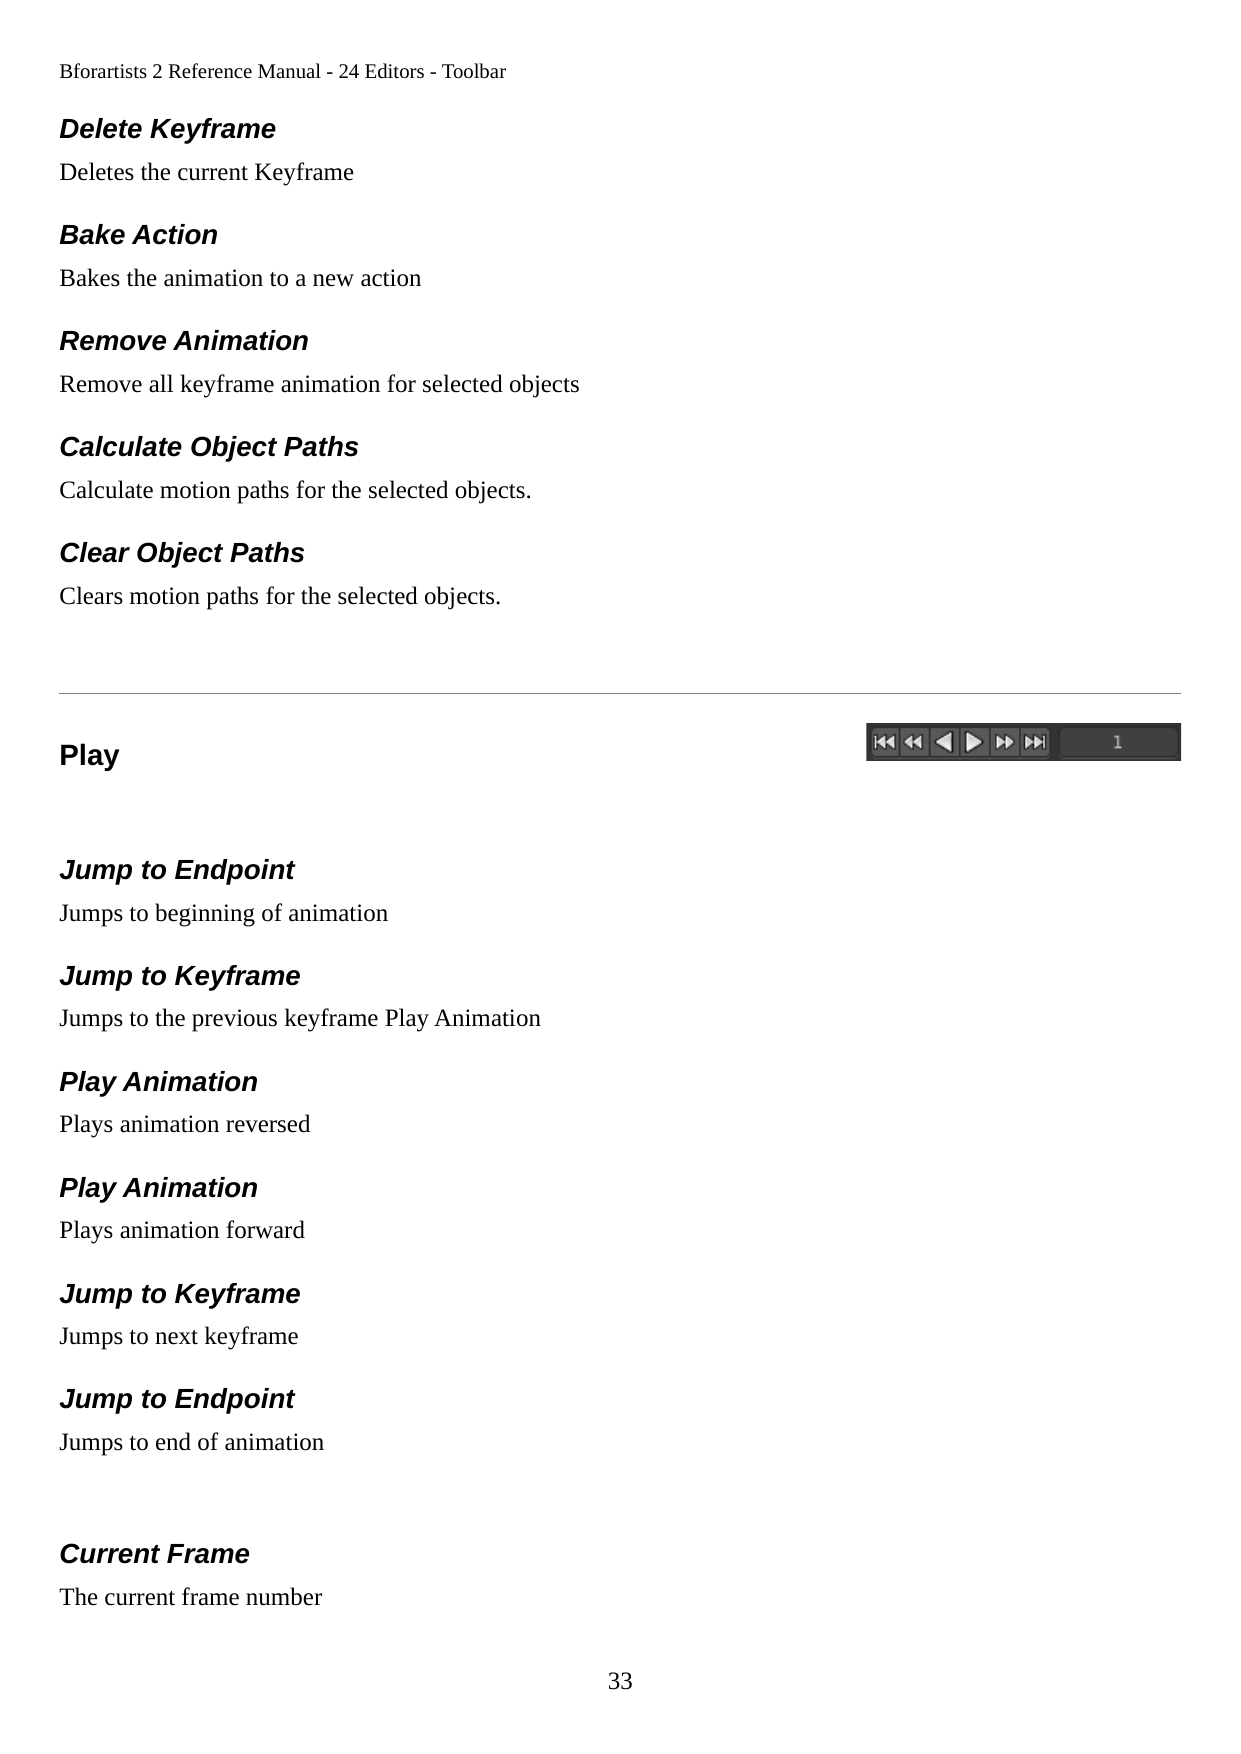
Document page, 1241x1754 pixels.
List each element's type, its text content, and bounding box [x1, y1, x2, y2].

subtitle Remove Animation [59, 324, 1181, 356]
subtitle Jump to Keyframe [59, 1277, 1181, 1309]
text Jumps to next keyframe [59, 1321, 1181, 1350]
text Calculate motion paths for the selected objects. [59, 475, 1181, 503]
subtitle Clear Object Paths [59, 536, 1181, 568]
subtitle Play Animation [59, 1171, 1181, 1203]
picture [866, 723, 1182, 761]
subtitle Jump to Endpoint [59, 853, 1181, 885]
subtitle Jump to Endpoint [59, 1383, 1181, 1415]
text Remove all keyframe animation for selected objects [59, 369, 1181, 398]
text Clears motion paths for the selected objects. [59, 581, 1181, 609]
text Deletes the current Keyframe [59, 157, 1181, 186]
text Jumps to the previous keyframe Play Animation [59, 1003, 1181, 1032]
subtitle Jump to Keyframe [59, 959, 1181, 991]
text The current frame number [59, 1582, 1181, 1611]
text Plays animation forward [59, 1215, 1181, 1244]
text Plays animation reversed [59, 1109, 1181, 1138]
subtitle Calculate Object Paths [59, 430, 1181, 462]
subtitle Current Frame [59, 1538, 1181, 1570]
text Jumps to beginning of animation [59, 898, 1181, 926]
subtitle Bake Action [59, 218, 1181, 250]
text Jumps to end of animation [59, 1427, 1181, 1456]
subtitle Delete Keyframe [59, 113, 1181, 144]
subtitle Play [59, 738, 1181, 771]
subtitle Play Animation [59, 1065, 1181, 1097]
text Bakes the animation to a new action [59, 263, 1181, 292]
